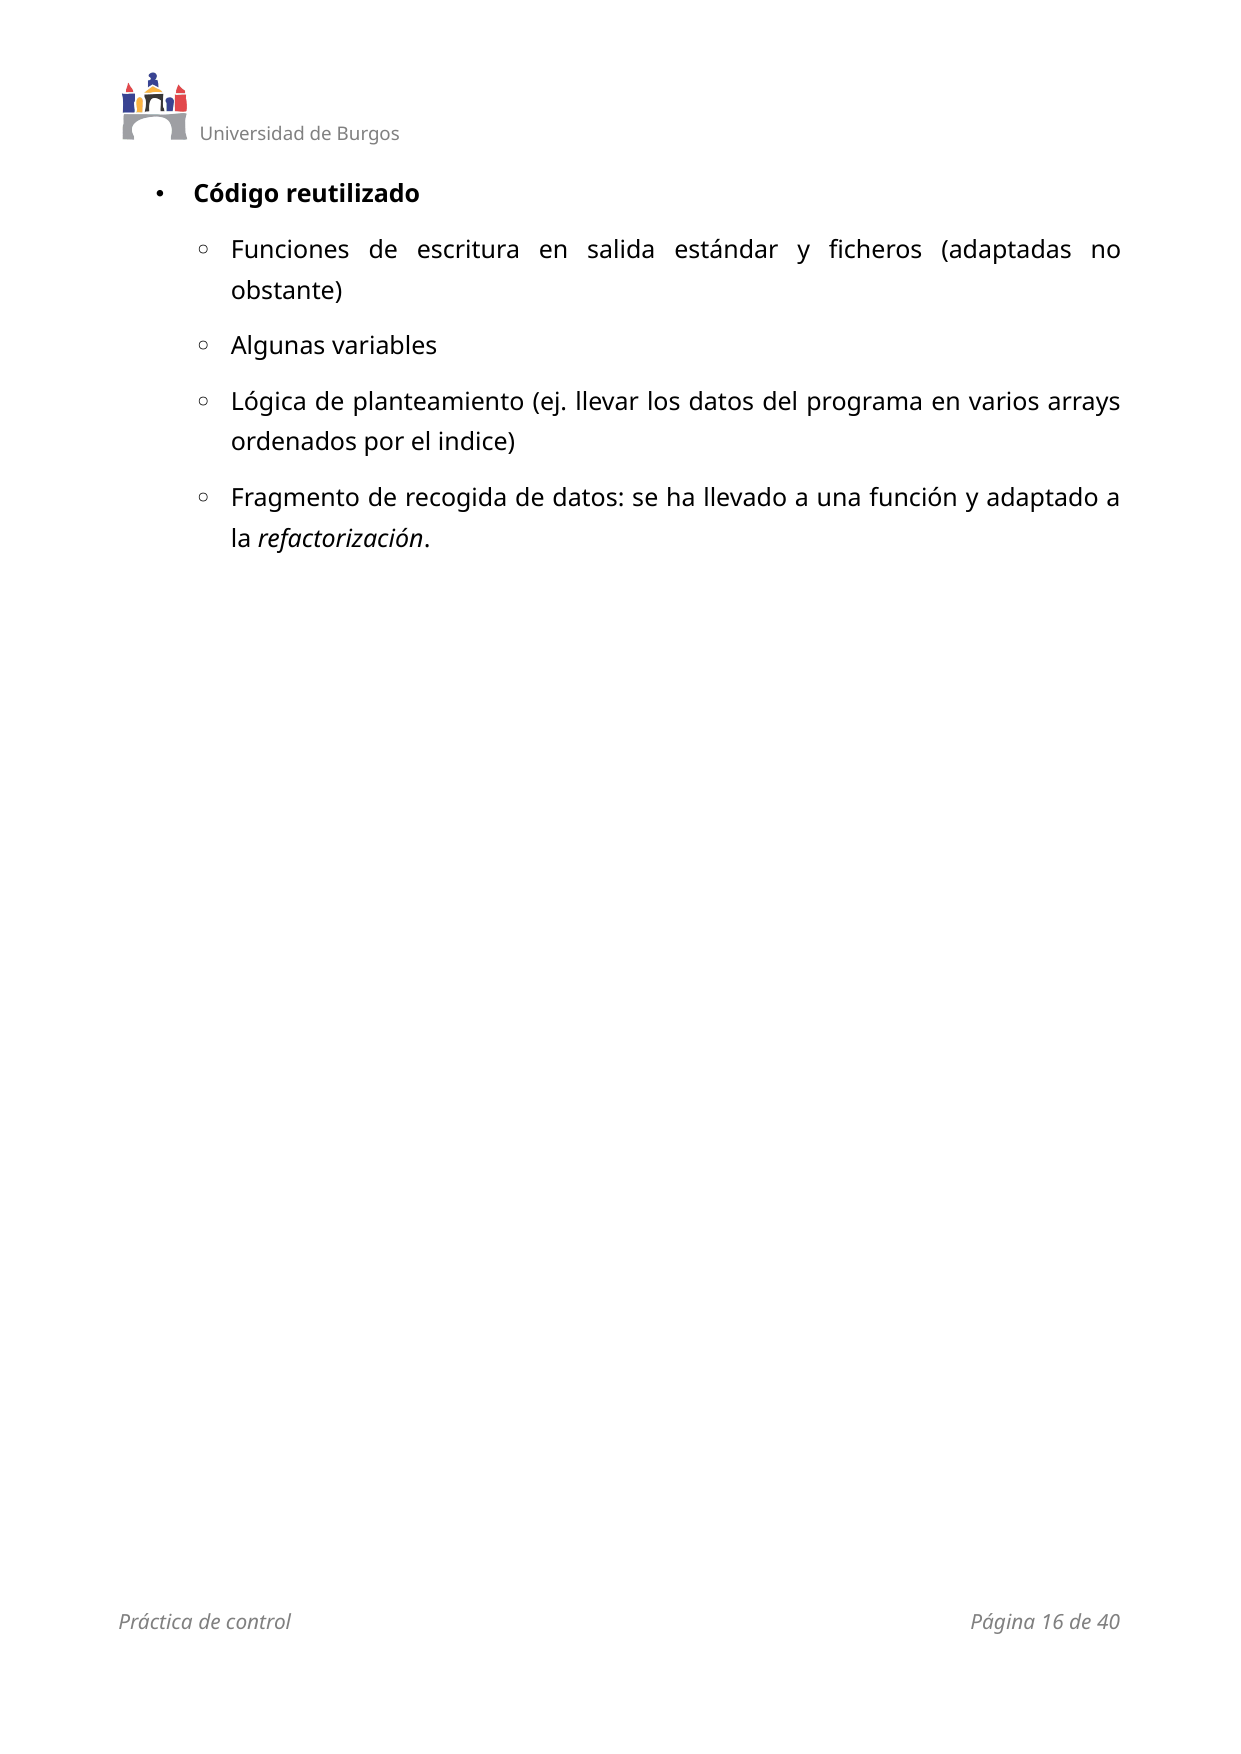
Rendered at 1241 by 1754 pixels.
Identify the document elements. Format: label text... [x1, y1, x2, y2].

picture [117, 72, 189, 142]
list Funciones de escritura en salida estándar y ficheros (adaptadas no obstante) [193, 231, 1122, 306]
list Lógica de planteamiento (ej. llevar los datos del programa en varios arrays ordenados por el indice) [193, 383, 1122, 458]
list Código reutilizado [156, 176, 1122, 210]
list Fragmento de recogida de datos: se ha llevado a una función y adaptado a la refactorización. [193, 479, 1122, 554]
list Algunas variables [193, 328, 1122, 362]
